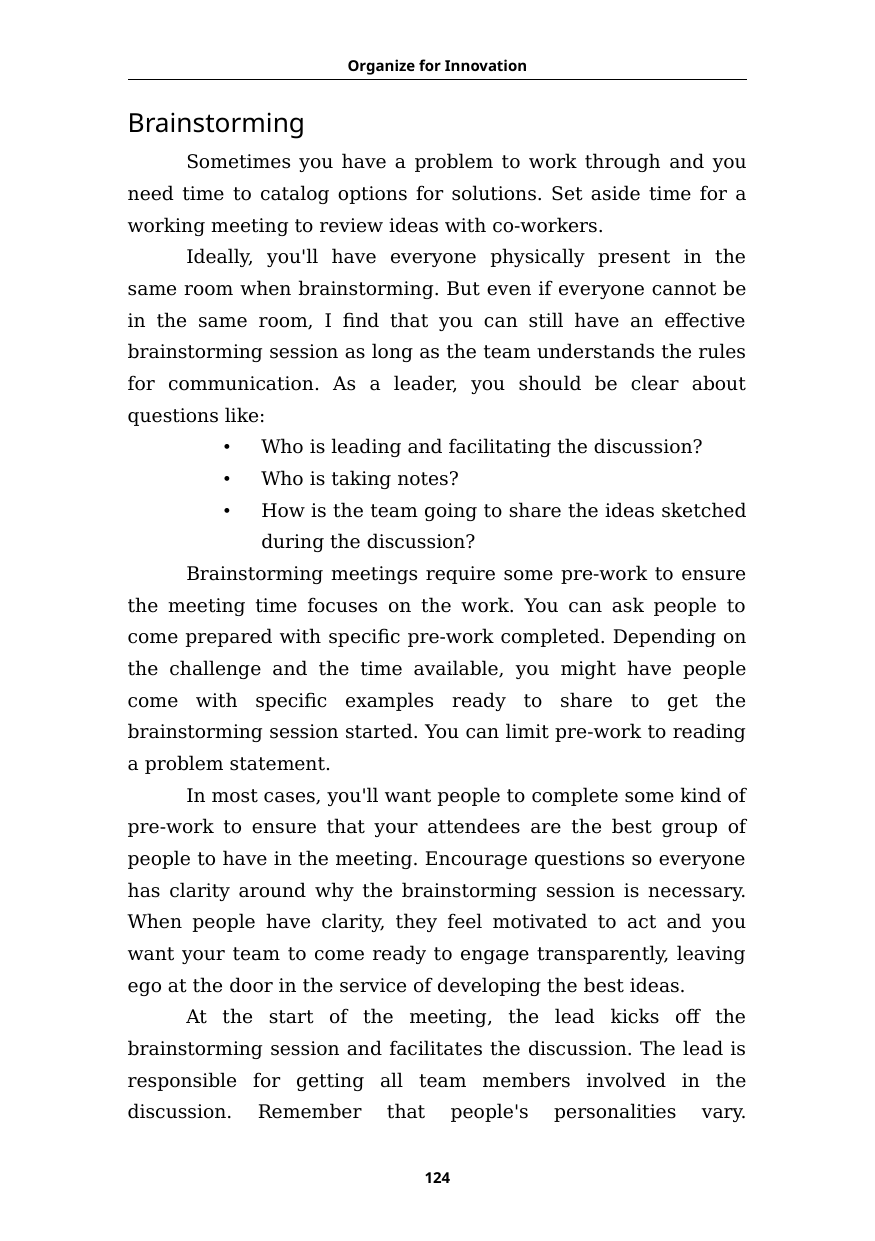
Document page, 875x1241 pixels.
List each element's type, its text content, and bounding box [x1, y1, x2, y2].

list How is the team going to share the ideas sketched during the discussion? [223, 500, 747, 553]
list Who is taking notes? [223, 468, 747, 490]
subtitle Brainstorming [127, 109, 747, 139]
text Brainstorming meetings require some pre-work to ensure the meeting time focuses on the work. You can ask people to come prepared with specific pre-work completed. Depending on the challenge and the time available, you might have people come with specific examples ready to share to get the brainstorming session started. You can limit pre-work to reading a problem statement. [127, 563, 747, 775]
text Ideally, you'll have everyone physically present in the same room when brainstorming. But even if everyone cannot be in the same room, I find that you can still have an effective brainstorming session as long as the team understands the rules for communication. As a leader, you should be clear about questions like: [127, 247, 747, 427]
text Sometimes you have a problem to work through and you need time to catalog options for solutions. Set aside time for a working meeting to review ideas with co-workers. [127, 152, 747, 237]
text In most cases, you'll want people to complete some kind of pre-work to ensure that your attendees are the best group of people to have in the meeting. Encourage questions so everyone has clarity around why the brainstorming session is necessary. When people have clarity, they feel motivated to act and you want your team to come ready to engage transparently, leaving ego at the door in the service of developing the best ideas. [127, 785, 747, 997]
text At the start of the meeting, the lead kicks off the brainstorming session and facilitates the discussion. The lead is responsible for getting all team members involved in the discussion. Remember that people's personalities vary. [127, 1007, 747, 1123]
list Who is leading and facilitating the discussion? [223, 437, 747, 458]
